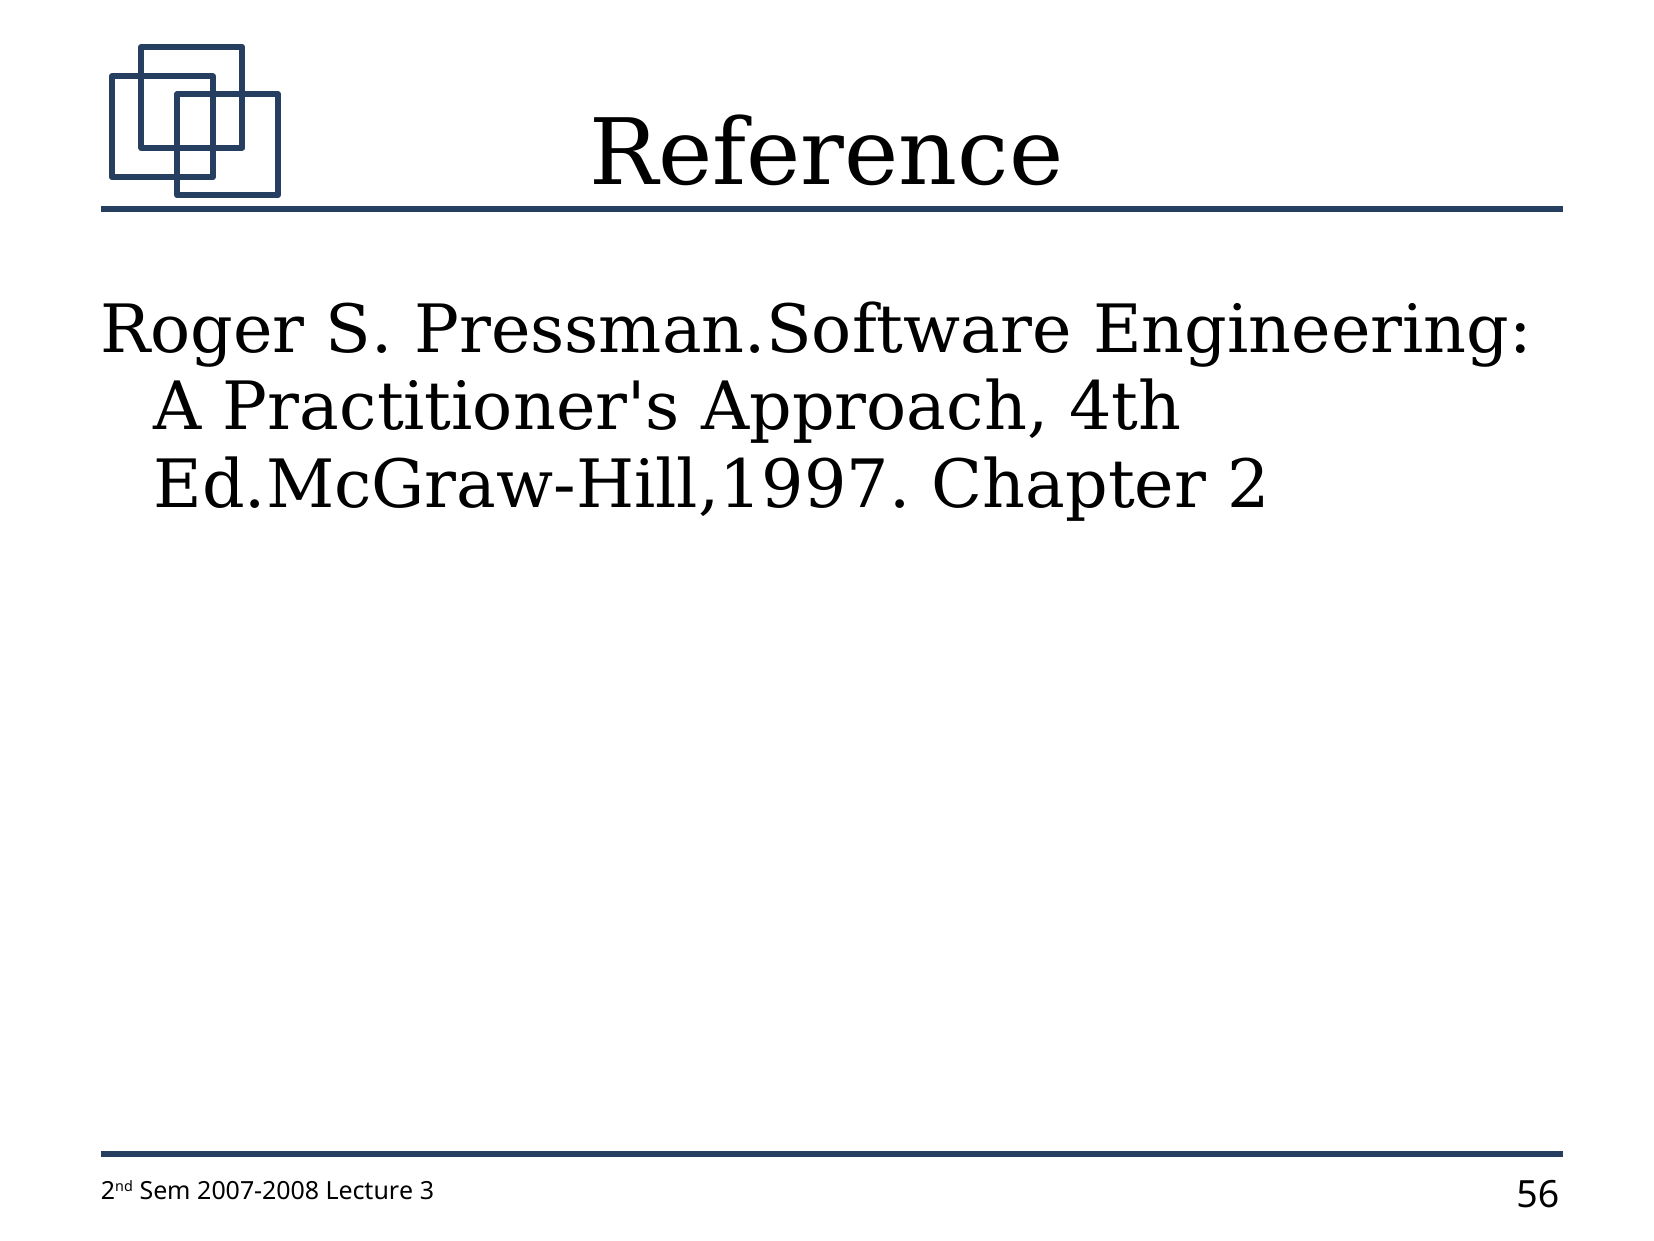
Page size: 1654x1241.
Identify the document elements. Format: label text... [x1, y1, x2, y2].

list Roger S. Pressman.Software Engineering: A Practitioner's Approach, 4th Ed.McGraw-Hill,1997. Chapter 2 [82, 290, 1571, 1109]
title Reference [82, 49, 1571, 257]
